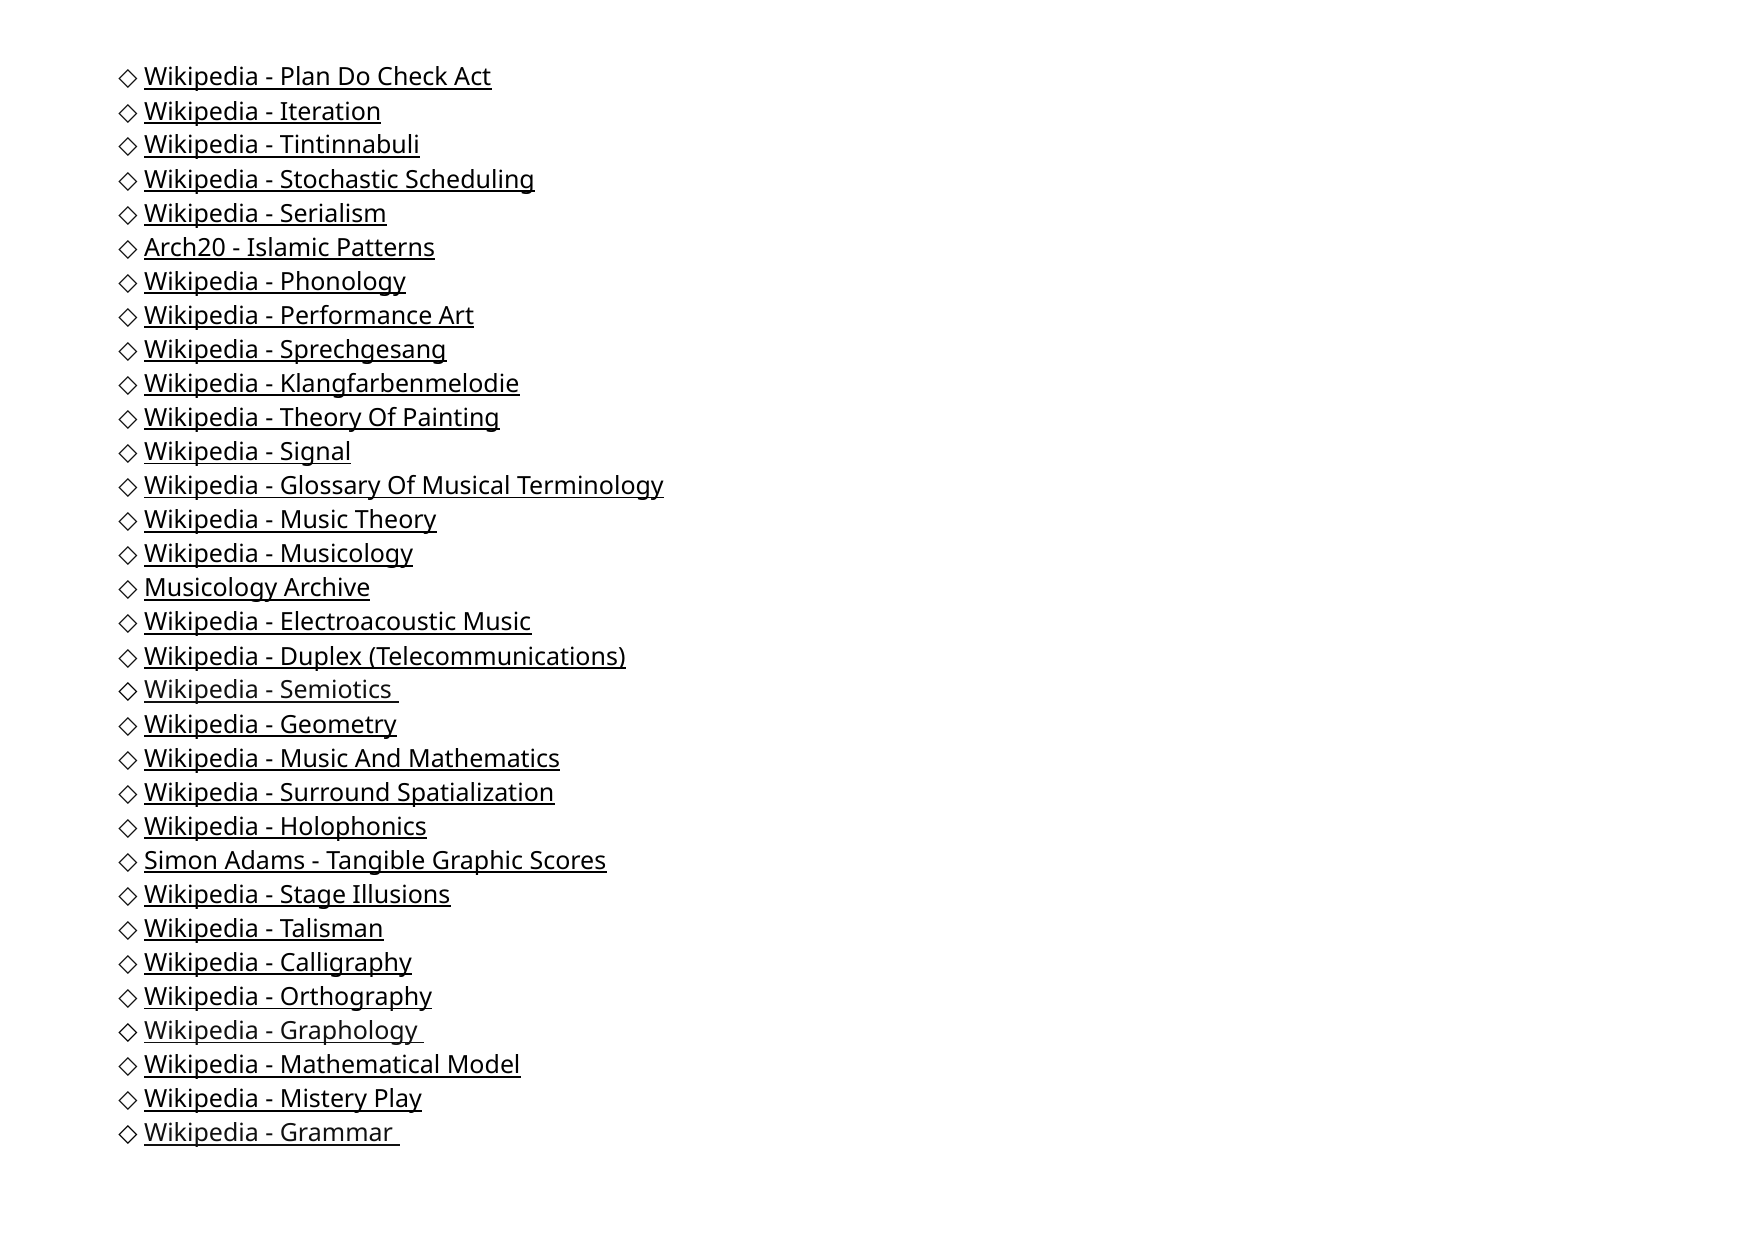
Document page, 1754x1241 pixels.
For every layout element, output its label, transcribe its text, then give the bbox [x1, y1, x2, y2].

text ◇ Wikipedia - Iteration [118, 93, 1695, 127]
text ◇ Wikipedia - Plan Do Check Act [118, 59, 1695, 93]
text ◇ Wikipedia - Music Theory [118, 502, 1695, 536]
text ◇ Wikipedia - Phonology [118, 263, 1695, 297]
text ◇ Wikipedia - Tintinnabuli [118, 127, 1695, 161]
text ◇ Wikipedia - Duplex (Telecommunications) [118, 638, 1695, 672]
text ◇ Wikipedia - Talisman [118, 911, 1695, 945]
text ◇ Musicology Archive [118, 570, 1695, 604]
text ◇ Wikipedia - Graphology [118, 1013, 1695, 1047]
text ◇ Wikipedia - Holophonics [118, 808, 1695, 842]
text ◇ Wikipedia - Serialism [118, 195, 1695, 229]
text ◇ Wikipedia - Geometry [118, 706, 1695, 740]
text ◇ Wikipedia - Electroacoustic Music [118, 604, 1695, 638]
text ◇ Wikipedia - Music And Mathematics [118, 740, 1695, 774]
text ◇ Wikipedia - Mistery Play [118, 1081, 1695, 1115]
text ◇ Wikipedia - Calligraphy [118, 945, 1695, 979]
text ◇ Wikipedia - Sprechgesang [118, 332, 1695, 366]
text ◇ Wikipedia - Glossary Of Musical Terminology [118, 468, 1695, 502]
text ◇ Wikipedia - Semiotics [118, 672, 1695, 706]
text ◇ Wikipedia - Stage Illusions [118, 877, 1695, 911]
text ◇ Wikipedia - Performance Art [118, 297, 1695, 332]
text ◇ Wikipedia - Orthography [118, 979, 1695, 1013]
text ◇ Wikipedia - Klangfarbenmelodie [118, 366, 1695, 400]
text ◇ Wikipedia - Theory Of Painting [118, 400, 1695, 434]
text ◇ Wikipedia - Musicology [118, 536, 1695, 570]
text ◇ Arch20 - Islamic Patterns [118, 229, 1695, 263]
text ◇ Wikipedia - Signal [118, 434, 1695, 468]
text ◇ Wikipedia - Stochastic Scheduling [118, 161, 1695, 195]
text ◇ Wikipedia - Grammar [118, 1115, 1695, 1149]
text ◇ Simon Adams - Tangible Graphic Scores [118, 842, 1695, 877]
text ◇ Wikipedia - Mathematical Model [118, 1047, 1695, 1081]
text ◇ Wikipedia - Surround Spatialization [118, 774, 1695, 808]
